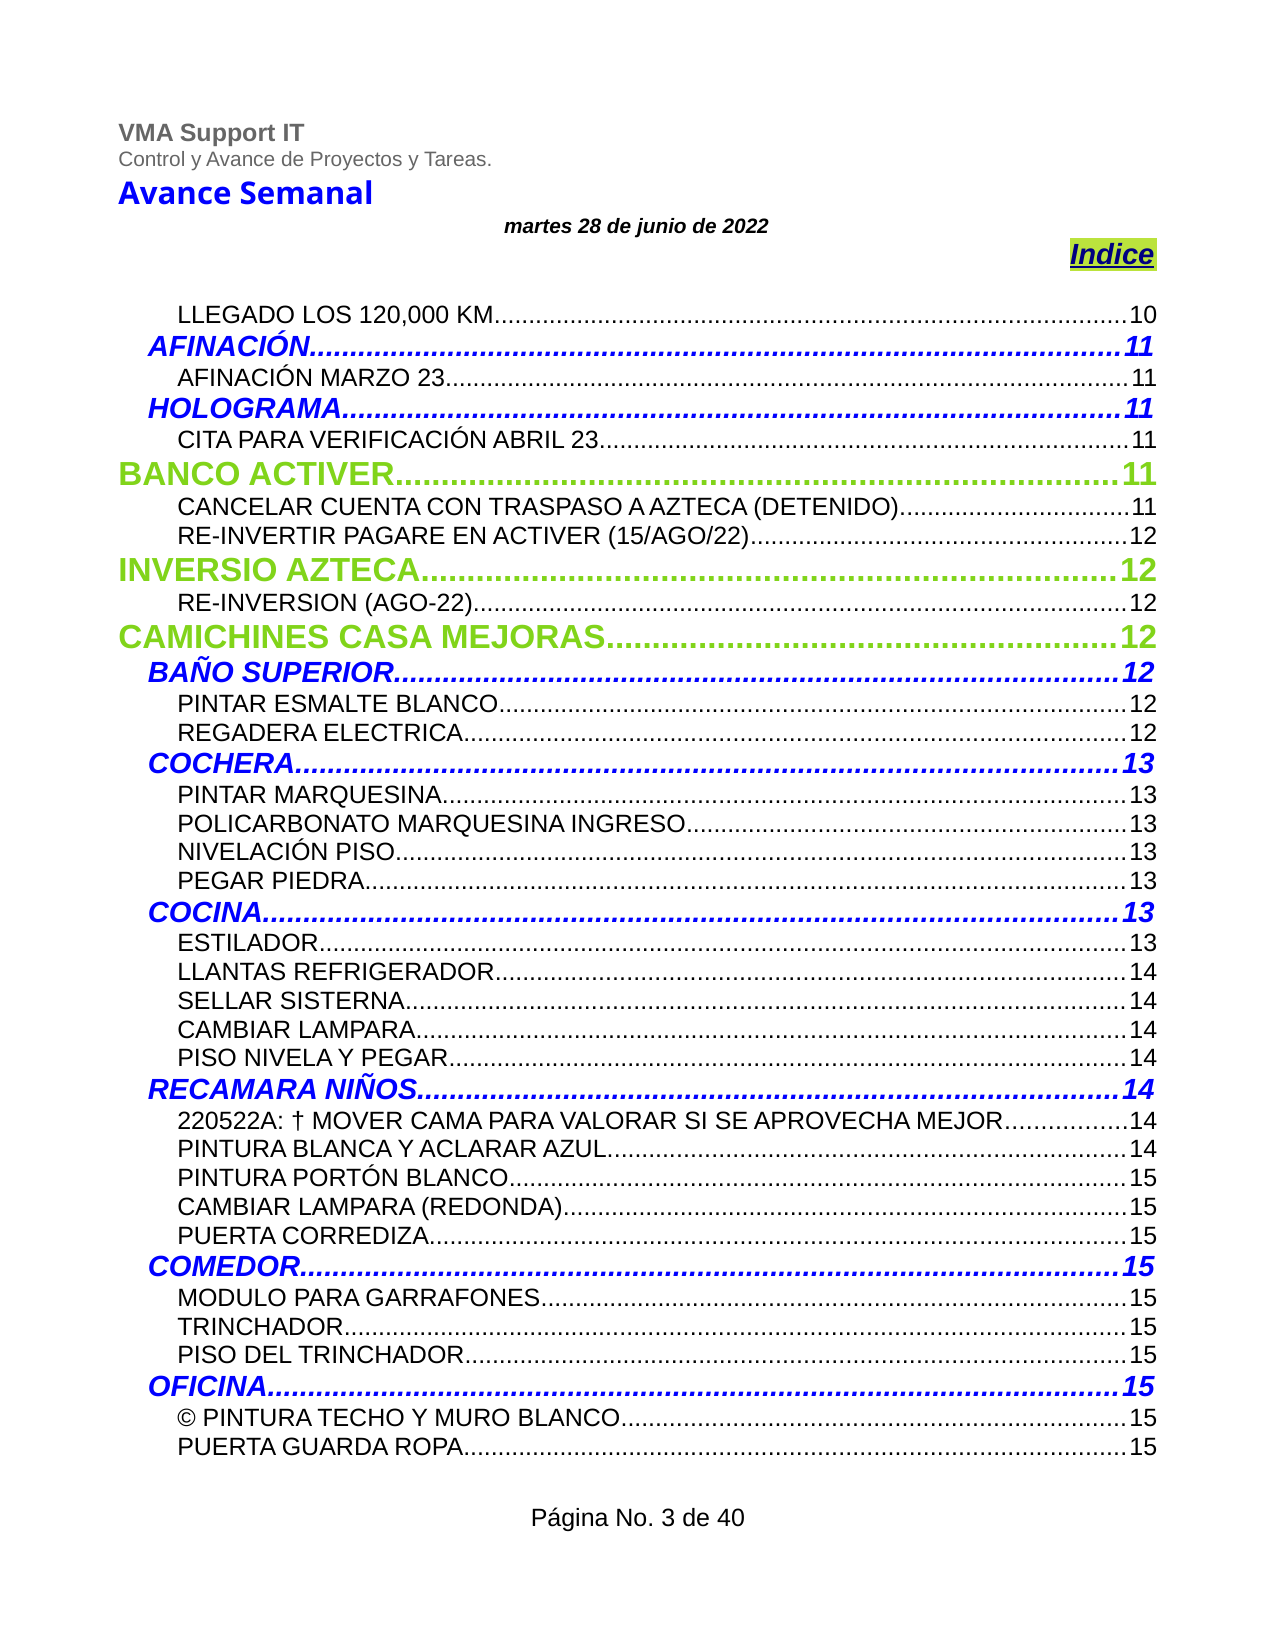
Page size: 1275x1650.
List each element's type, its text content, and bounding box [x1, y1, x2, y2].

text COCHERA 13 [148, 746, 1157, 780]
text AFINACIÓN MARZO 23 11 [177, 363, 1157, 391]
text BANCO ACTIVER 11 [118, 454, 1157, 492]
text LLEGADO LOS 120,000 KM 10 [177, 300, 1157, 329]
text PEGAR PIEDRA 13 [177, 866, 1157, 895]
text RECAMARA NIÑOS. 14 [148, 1072, 1157, 1106]
text CITA PARA VERIFICACIÓN ABRIL 23 11 [177, 425, 1157, 454]
text Re-invertir PAGARE EN ACTIVER (15/ago/22) 12 [177, 521, 1157, 550]
text CAMBIAR LAMPARA (REDONDA) 15 [177, 1192, 1157, 1221]
text AFINACIÓN 11 [148, 329, 1157, 363]
text PINTURA PORTÓN BLANCO 15 [177, 1163, 1157, 1192]
text BAÑO SUPERIOR 12 [148, 655, 1157, 689]
text HOLOGRAMA 11 [148, 391, 1157, 425]
text © PINTURA TECHO Y MURO BLANCO 15 [177, 1403, 1157, 1432]
text POLICARBONATO MARQUESINA INGRESO 13 [177, 809, 1157, 837]
text COMEDOR 15 [148, 1249, 1157, 1283]
text PINTURA BLANCA Y ACLARAR AZUL. 14 [177, 1134, 1157, 1163]
text CANCELAR CUENTA CON TRASPASO A AZTECA (DETENIDO). 11 [177, 492, 1157, 521]
text 220522A: † MOVER CAMA PARA VALORAR SI SE APROVECHA MEJOR 14 [177, 1106, 1157, 1134]
text PINTAR MARQUESINA 13 [177, 780, 1157, 809]
text PUERTA CORREDIZA 15 [177, 1221, 1157, 1249]
text NIVELACIÓN PISO 13 [177, 837, 1157, 866]
text PISO NIVELA Y PEGAR 14 [177, 1043, 1157, 1072]
text CAMBIAR LAMPARA 14 [177, 1015, 1157, 1043]
text TRINCHADOR 15 [177, 1312, 1157, 1341]
text INVERSIO AZTECA 12 [118, 550, 1157, 588]
text PINTAR ESMALTE BLANCO 12 [177, 689, 1157, 718]
text LLANTAS REFRIGERADOR 14 [177, 957, 1157, 986]
text MODULO PARA GARRAFONES 15 [177, 1283, 1157, 1312]
text OFICINA 15 [148, 1369, 1157, 1403]
text RE-INVERSION (AGO-22) 12 [177, 588, 1157, 617]
text COCINA 13 [148, 895, 1157, 928]
text PISO DEL TRINCHADOR 15 [177, 1341, 1157, 1369]
text PUERTA GUARDA ROPA 15 [177, 1432, 1157, 1460]
text SELLAR SISTERNA 14 [177, 986, 1157, 1015]
text REGADERA ELECTRICA 12 [177, 718, 1157, 746]
text CAMICHINES CASA MEJORAS 12 [118, 617, 1157, 655]
text ESTILADOR 13 [177, 928, 1157, 957]
